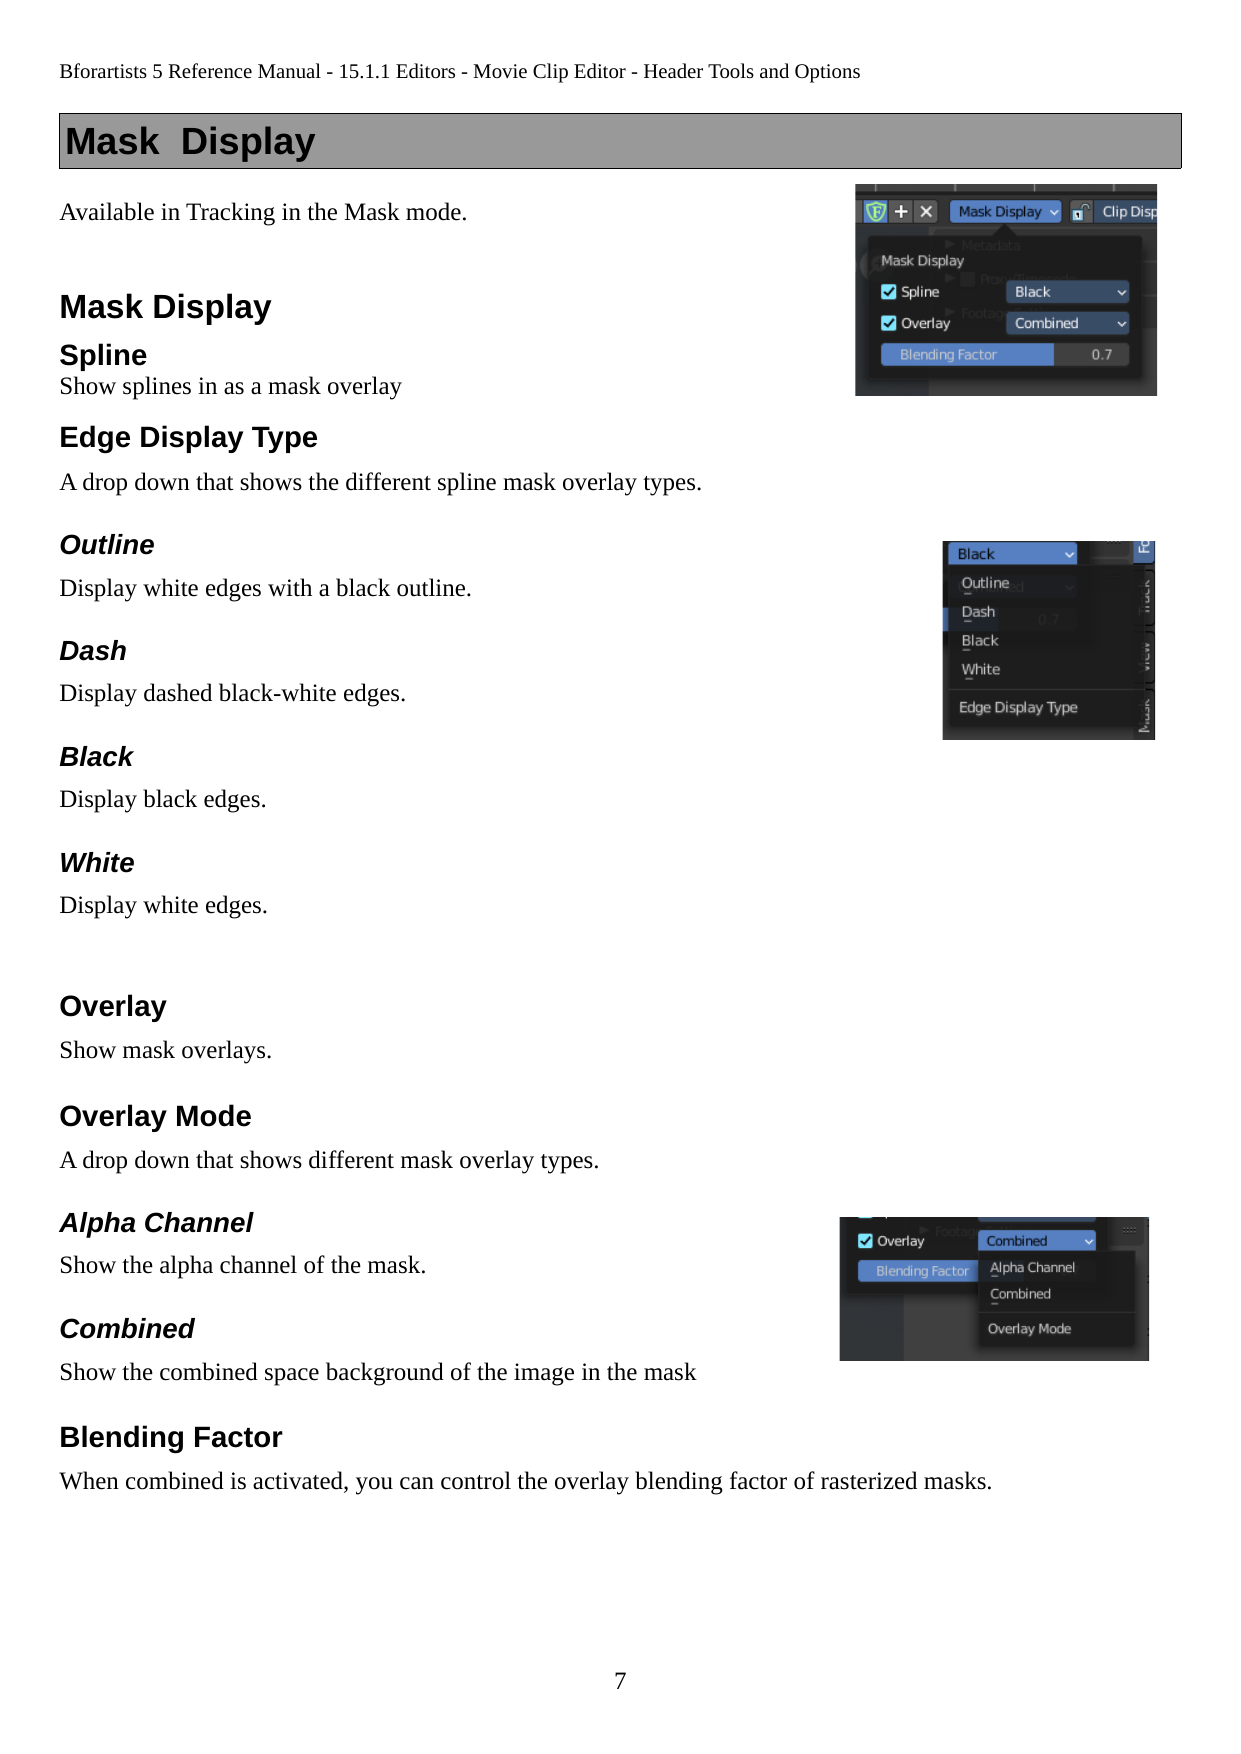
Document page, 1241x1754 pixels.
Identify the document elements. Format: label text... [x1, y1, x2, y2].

text Show mask overlays. [59, 1035, 1181, 1063]
subtitle Outline [59, 528, 1181, 560]
text Display white edges. [59, 890, 1181, 919]
subtitle Alpha Channel [59, 1206, 1181, 1238]
subtitle [1158, 286, 1181, 325]
text When combined is activated, you can control the overlay blending factor of rasterized masks. [59, 1466, 1181, 1495]
subtitle Mask Display [59, 286, 855, 325]
picture [855, 184, 1158, 396]
text [1156, 678, 1181, 707]
picture [839, 1217, 1150, 1361]
subtitle Overlay Mode [59, 1098, 1181, 1132]
text [1150, 1251, 1181, 1279]
text Available in Tracking in the Mask mode. [59, 197, 855, 225]
subtitle [1156, 634, 1181, 666]
text Display white edges with a black outline. [59, 573, 942, 601]
text Show the combined space background of the image in the mask [59, 1357, 1181, 1385]
text A drop down that shows different mask overlay types. [59, 1145, 1181, 1173]
subtitle Spline [59, 338, 855, 371]
subtitle Black [59, 740, 1181, 772]
subtitle Blending Factor [59, 1420, 1181, 1454]
subtitle [1158, 338, 1181, 371]
text Show splines in as a mask overlay [59, 371, 1181, 400]
picture [942, 541, 1156, 740]
text Display dashed black-white edges. [59, 678, 942, 707]
subtitle Dash [59, 634, 942, 666]
subtitle Overlay [59, 988, 1181, 1022]
text A drop down that shows the different spline mask overlay types. [59, 467, 1181, 495]
table_header Mask Display [60, 114, 1181, 168]
subtitle Edge Display Type [59, 420, 1181, 454]
text Display black edges. [59, 784, 1181, 813]
text Show the alpha channel of the mask. [59, 1251, 839, 1279]
subtitle Combined [59, 1312, 839, 1344]
subtitle White [59, 846, 1181, 878]
subtitle [1150, 1312, 1181, 1344]
